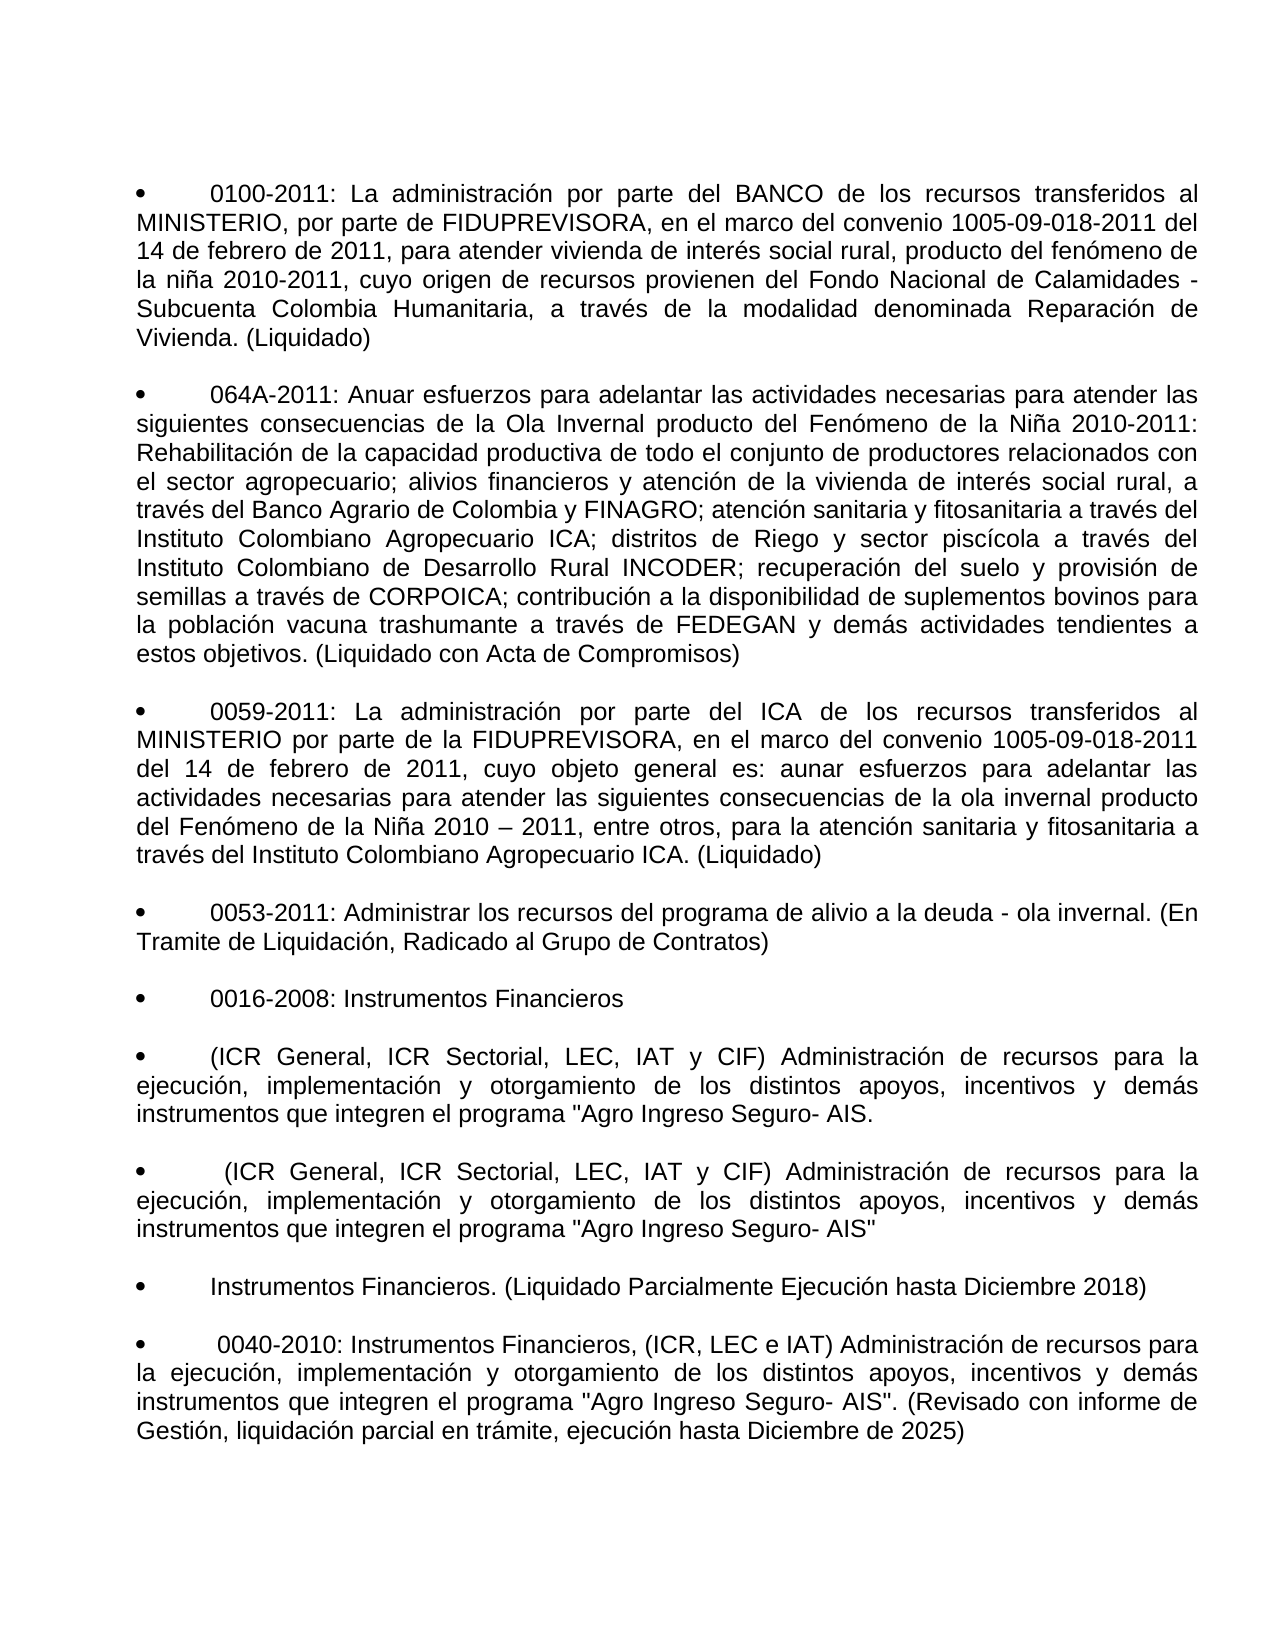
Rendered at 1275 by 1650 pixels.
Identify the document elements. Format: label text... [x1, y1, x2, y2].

list 0059-2011: La administración por parte del ICA de los recursos transferidos al MINISTERIO por parte de la FIDUPREVISORA, en el marco del convenio 1005-09-018-2011 del 14 de febrero de 2011, cuyo objeto general es: aunar esfuerzos para adelantar las actividades necesarias para atender las siguientes consecuencias de la ola invernal producto del Fenómeno de la Niña 2010 – 2011, entre otros, para la atención sanitaria y fitosanitaria a través del Instituto Colombiano Agropecuario ICA. (Liquidado) [136, 696, 1200, 869]
list 0016-2008: Instrumentos Financieros [136, 984, 1200, 1013]
list Instrumentos Financieros. (Liquidado Parcialmente Ejecución hasta Diciembre 2018) [136, 1272, 1200, 1301]
list 0053-2011: Administrar los recursos del programa de alivio a la deuda - ola invernal. (En Tramite de Liquidación, Radicado al Grupo de Contratos) [136, 898, 1200, 955]
list 0100-2011: La administración por parte del BANCO de los recursos transferidos al MINISTERIO, por parte de FIDUPREVISORA, en el marco del convenio 1005-09-018-2011 del 14 de febrero de 2011, para atender vivienda de interés social rural, producto del fenómeno de la niña 2010-2011, cuyo origen de recursos provienen del Fondo Nacional de Calamidades -Subcuenta Colombia Humanitaria, a través de la modalidad denominada Reparación de Vivienda. (Liquidado) [136, 179, 1200, 351]
list (ICR General, ICR Sectorial, LEC, IAT y CIF) Administración de recursos para la ejecución, implementación y otorgamiento de los distintos apoyos, incentivos y demás instrumentos que integren el programa "Agro Ingreso Seguro- AIS" [136, 1157, 1200, 1243]
list (ICR General, ICR Sectorial, LEC, IAT y CIF) Administración de recursos para la ejecución, implementación y otorgamiento de los distintos apoyos, incentivos y demás instrumentos que integren el programa "Agro Ingreso Seguro- AIS. [136, 1042, 1200, 1128]
list 064A-2011: Anuar esfuerzos para adelantar las actividades necesarias para atender las siguientes consecuencias de la Ola Invernal producto del Fenómeno de la Niña 2010-2011: Rehabilitación de la capacidad productiva de todo el conjunto de productores relacionados con el sector agropecuario; alivios financieros y atención de la vivienda de interés social rural, a través del Banco Agrario de Colombia y FINAGRO; atención sanitaria y fitosanitaria a través del Instituto Colombiano Agropecuario ICA; distritos de Riego y sector piscícola a través del Instituto Colombiano de Desarrollo Rural INCODER; recuperación del suelo y provisión de semillas a través de CORPOICA; contribución a la disponibilidad de suplementos bovinos para la población vacuna trashumante a través de FEDEGAN y demás actividades tendientes a estos objetivos. (Liquidado con Acta de Compromisos) [136, 380, 1200, 668]
list 0040-2010: Instrumentos Financieros, (ICR, LEC e IAT) Administración de recursos para la ejecución, implementación y otorgamiento de los distintos apoyos, incentivos y demás instrumentos que integren el programa "Agro Ingreso Seguro- AIS". (Revisado con informe de Gestión, liquidación parcial en trámite, ejecución hasta Diciembre de 2025) [136, 1329, 1200, 1445]
